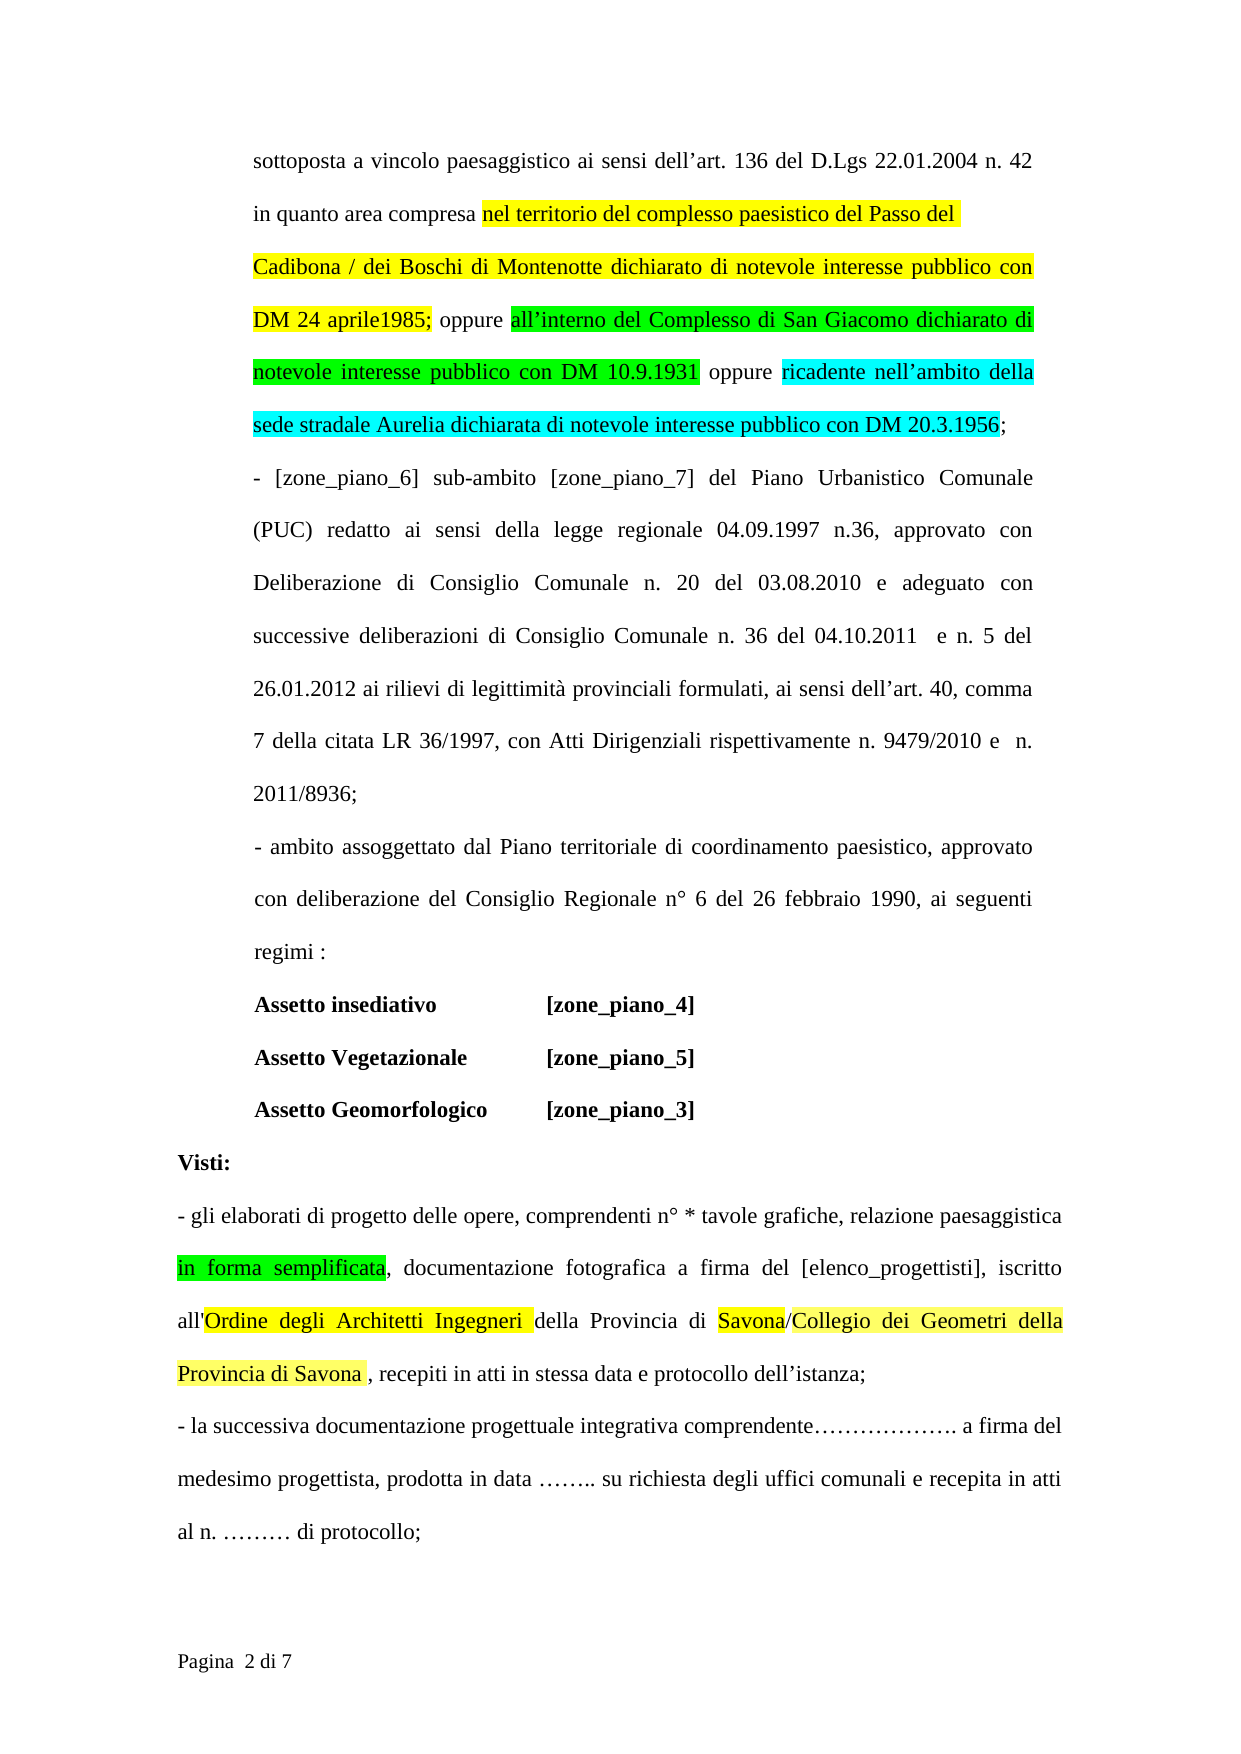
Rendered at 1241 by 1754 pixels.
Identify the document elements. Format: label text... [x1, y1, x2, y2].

text Assetto Geomorfologico [zone_piano_3] [254, 1096, 1034, 1123]
text - ambito assoggettato dal Piano territoriale di coordinamento paesistico, approvato con deliberazione del Consiglio Regionale n° 6 del 26 febbraio 1990, ai seguenti regimi : [254, 833, 1034, 964]
text sottoposta a vincolo paesaggistico ai sensi dell’art. 136 del D.Lgs 22.01.2004 n. 42 in quanto area compresa nel territorio del complesso paesistico del Passo del [253, 148, 1034, 227]
text - gli elaborati di progetto delle opere, comprendenti n° * tavole grafiche, relazione paesaggistica in forma semplificata, documentazione fotografica a firma del [elenco_progettisti], iscritto all'Ordine degli Architetti Ingegneri della Provincia di Savona/Collegio dei Geometri della Provincia di Savona , recepiti in atti in stessa data e protocollo dell’istanza; [177, 1202, 1063, 1386]
text Visti: [177, 1149, 1063, 1175]
text Assetto Vegetazionale [zone_piano_5] [254, 1044, 1034, 1070]
text Cadibona / dei Boschi di Montenotte dichiarato di notevole interesse pubblico con DM 24 aprile1985; oppure all’interno del Complesso di San Giacomo dichiarato di notevole interesse pubblico con DM 10.9.1931 oppure ricadente nell’ambito della sede stradale Aurelia dichiarata di notevole interesse pubblico con DM 20.3.1956; [253, 253, 1034, 437]
text Assetto insediativo [zone_piano_4] [254, 991, 1034, 1017]
text - [zone_piano_6] sub-ambito [zone_piano_7] del Piano Urbanistico Comunale (PUC) redatto ai sensi della legge regionale 04.09.1997 n.36, approvato con Deliberazione di Consiglio Comunale n. 20 del 03.08.2010 e adeguato con successive deliberazioni di Consiglio Comunale n. 36 del 04.10.2011 e n. 5 del 26.01.2012 ai rilievi di legittimità provinciali formulati, ai sensi dell’art. 40, comma 7 della citata LR 36/1997, con Atti Dirigenziali rispettivamente n. 9479/2010 e n. 2011/8936; [253, 464, 1034, 806]
text - la successiva documentazione progettuale integrativa comprendente………………. a firma del medesimo progettista, prodotta in data …….. su richiesta degli uffici comunali e recepita in atti al n. ……… di protocollo; [177, 1413, 1063, 1544]
